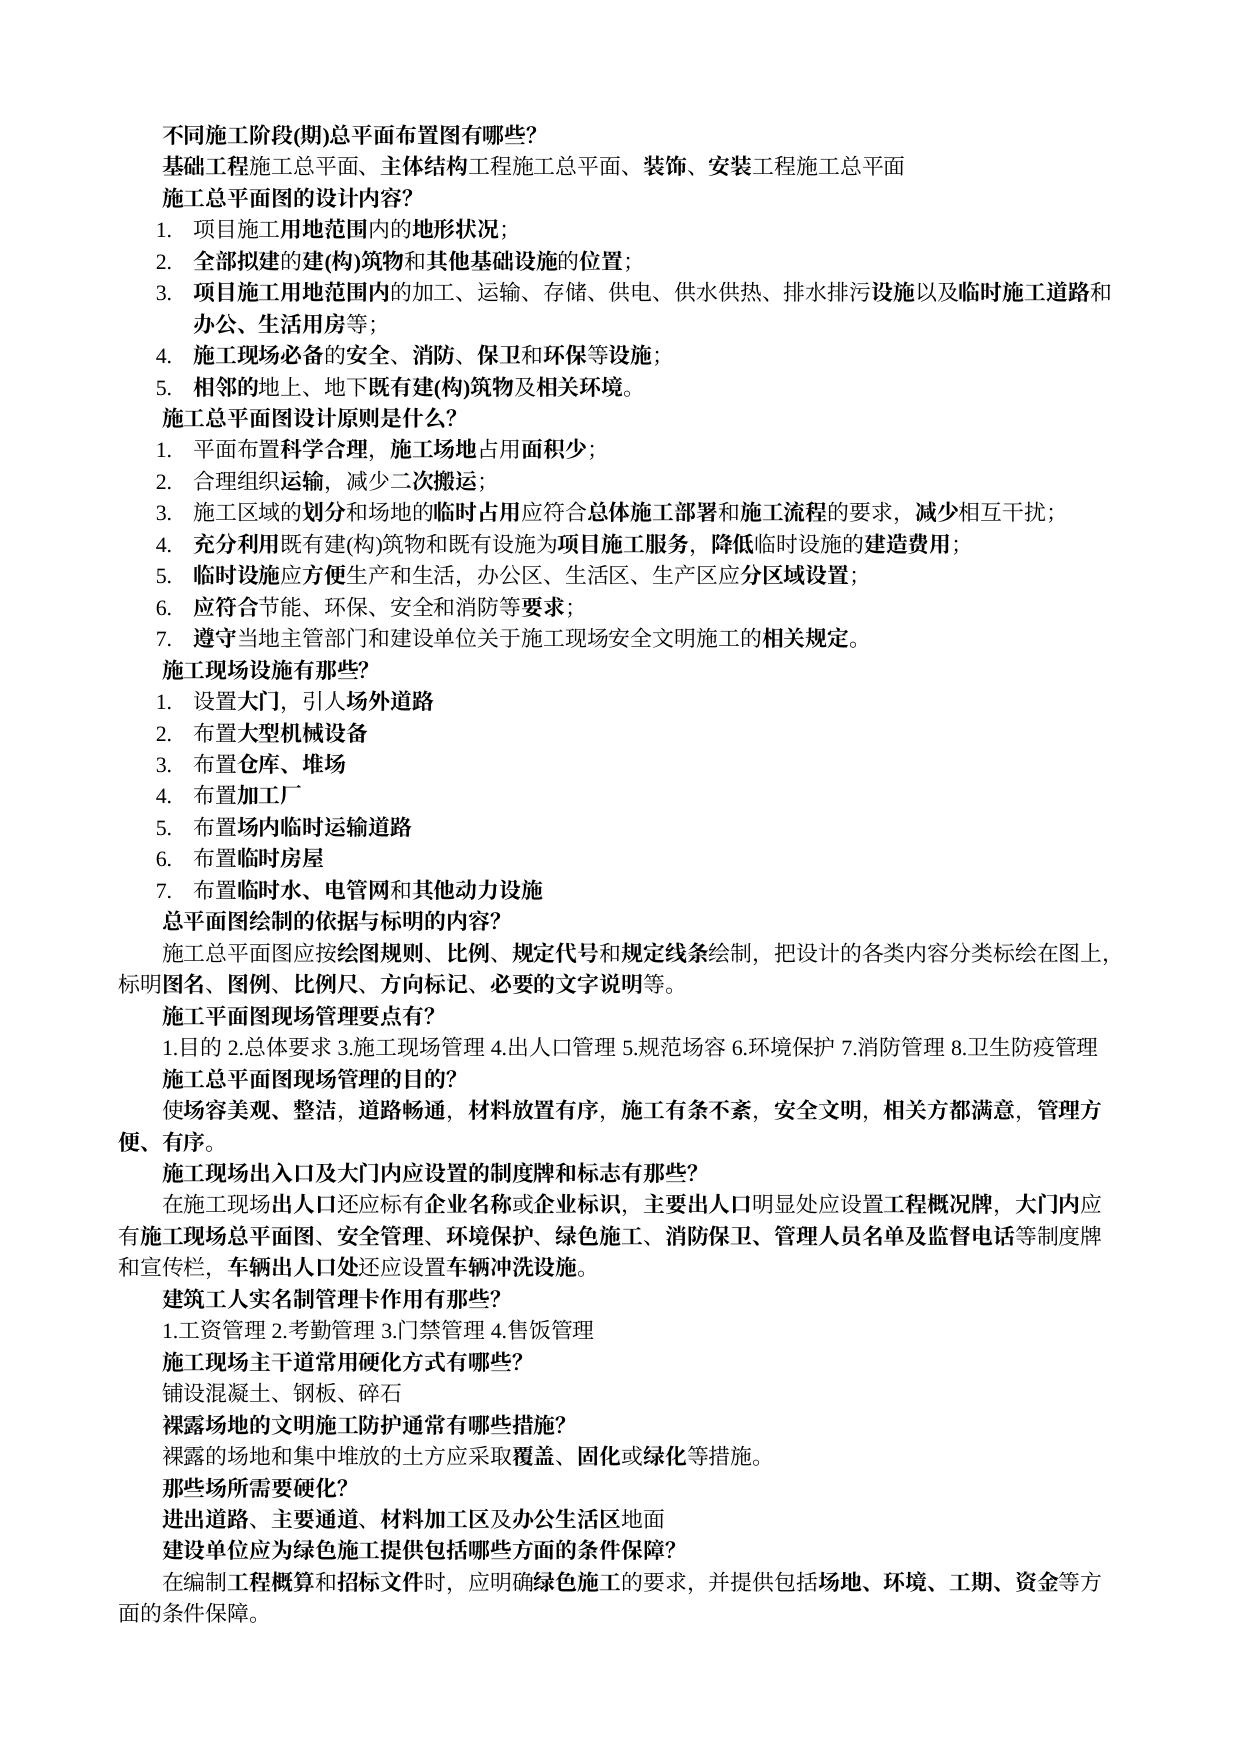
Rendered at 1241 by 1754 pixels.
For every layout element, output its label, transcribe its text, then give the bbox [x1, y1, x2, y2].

subtitle 施工总平面图的设计内容？ [118, 181, 1122, 212]
list 项目施工用地范围内的加工、运输、存储、供电、供水供热、排水排污设施以及临时施工道路和办公、生活用房等； [156, 275, 1122, 338]
list 遵守当地主管部门和建设单位关于施工现场安全文明施工的相关规定。 [156, 621, 1122, 653]
subtitle 施工现场设施有那些？ [118, 653, 1122, 684]
text 1.目的 2.总体要求 3.施工现场管理 4.出人口管理 5.规范场容 6.环境保护 7.消防管理 8.卫生防疫管理 [118, 1030, 1122, 1062]
subtitle 不同施工阶段(期)总平面布置图有哪些？ [118, 118, 1122, 149]
text 基础工程施工总平面、主体结构工程施工总平面、装饰、安装工程施工总平面 [118, 149, 1122, 181]
subtitle 施工总平面图设计原则是什么？ [118, 401, 1122, 433]
list 合理组织运输，减少二次搬运； [156, 464, 1122, 496]
subtitle 那些场所需要硬化？ [118, 1471, 1122, 1502]
subtitle 总平面图绘制的依据与标明的内容？ [118, 904, 1122, 936]
subtitle 建设单位应为绿色施工提供包括哪些方面的条件保障？ [118, 1534, 1122, 1565]
subtitle 施工平面图现场管理要点有？ [118, 999, 1122, 1030]
list 布置临时房屋 [156, 842, 1122, 873]
list 布置仓库、堆场 [156, 747, 1122, 779]
list 项目施工用地范围内的地形状况； [156, 212, 1122, 244]
list 施工现场必备的安全、消防、保卫和环保等设施； [156, 338, 1122, 370]
subtitle 裸露场地的文明施工防护通常有哪些措施？ [118, 1408, 1122, 1439]
text 裸露的场地和集中堆放的土方应采取覆盖、固化或绿化等措施。 [118, 1439, 1122, 1471]
list 全部拟建的建(构)筑物和其他基础设施的位置； [156, 244, 1122, 275]
list 平面布置科学合理，施工场地占用面积少； [156, 433, 1122, 464]
list 相邻的地上、地下既有建(构)筑物及相关环境。 [156, 370, 1122, 401]
text 1.工资管理 2.考勤管理 3.门禁管理 4.售饭管理 [118, 1313, 1122, 1345]
list 临时设施应方便生产和生活，办公区、生活区、生产区应分区域设置； [156, 558, 1122, 590]
text 进出道路、主要通道、材料加工区及办公生活区地面 [118, 1502, 1122, 1534]
text 铺设混凝土、钢板、碎石 [118, 1376, 1122, 1408]
list 设置大门，引人场外道路 [156, 684, 1122, 716]
text 施工总平面图应按绘图规则、比例、规定代号和规定线条绘制，把设计的各类内容分类标绘在图上，标明图名、图例、比例尺、方向标记、必要的文字说明等。 [118, 936, 1122, 999]
subtitle 施工总平面图现场管理的目的？ [118, 1062, 1122, 1093]
list 充分利用既有建(构)筑物和既有设施为项目施工服务，降低临时设施的建造费用； [156, 527, 1122, 558]
text 在施工现场出人口还应标有企业名称或企业标识，主要出人口明显处应设置工程概况牌，大门内应有施工现场总平面图、安全管理、环境保护、绿色施工、消防保卫、管理人员名单及监督电话等制度牌和宣传栏，车辆出人口处还应设置车辆冲洗设施。 [118, 1188, 1122, 1282]
text 使场容美观、整洁，道路畅通，材料放置有序，施工有条不紊，安全文明，相关方都满意，管理方便、有序。 [118, 1093, 1122, 1156]
subtitle 建筑工人实名制管理卡作用有那些？ [118, 1282, 1122, 1313]
list 布置加工厂 [156, 779, 1122, 810]
text 在编制工程概算和招标文件时，应明确绿色施工的要求，并提供包括场地、环境、工期、资金等方面的条件保障。 [118, 1565, 1122, 1628]
list 布置临时水、电管网和其他动力设施 [156, 873, 1122, 904]
list 施工区域的划分和场地的临时占用应符合总体施工部署和施工流程的要求，减少相互干扰； [156, 496, 1122, 527]
subtitle 施工现场主干道常用硬化方式有哪些？ [118, 1345, 1122, 1376]
subtitle 施工现场出入口及大门内应设置的制度牌和标志有那些？ [118, 1156, 1122, 1188]
list 布置大型机械设备 [156, 716, 1122, 747]
list 应符合节能、环保、安全和消防等要求； [156, 590, 1122, 621]
list 布置场内临时运输道路 [156, 810, 1122, 842]
